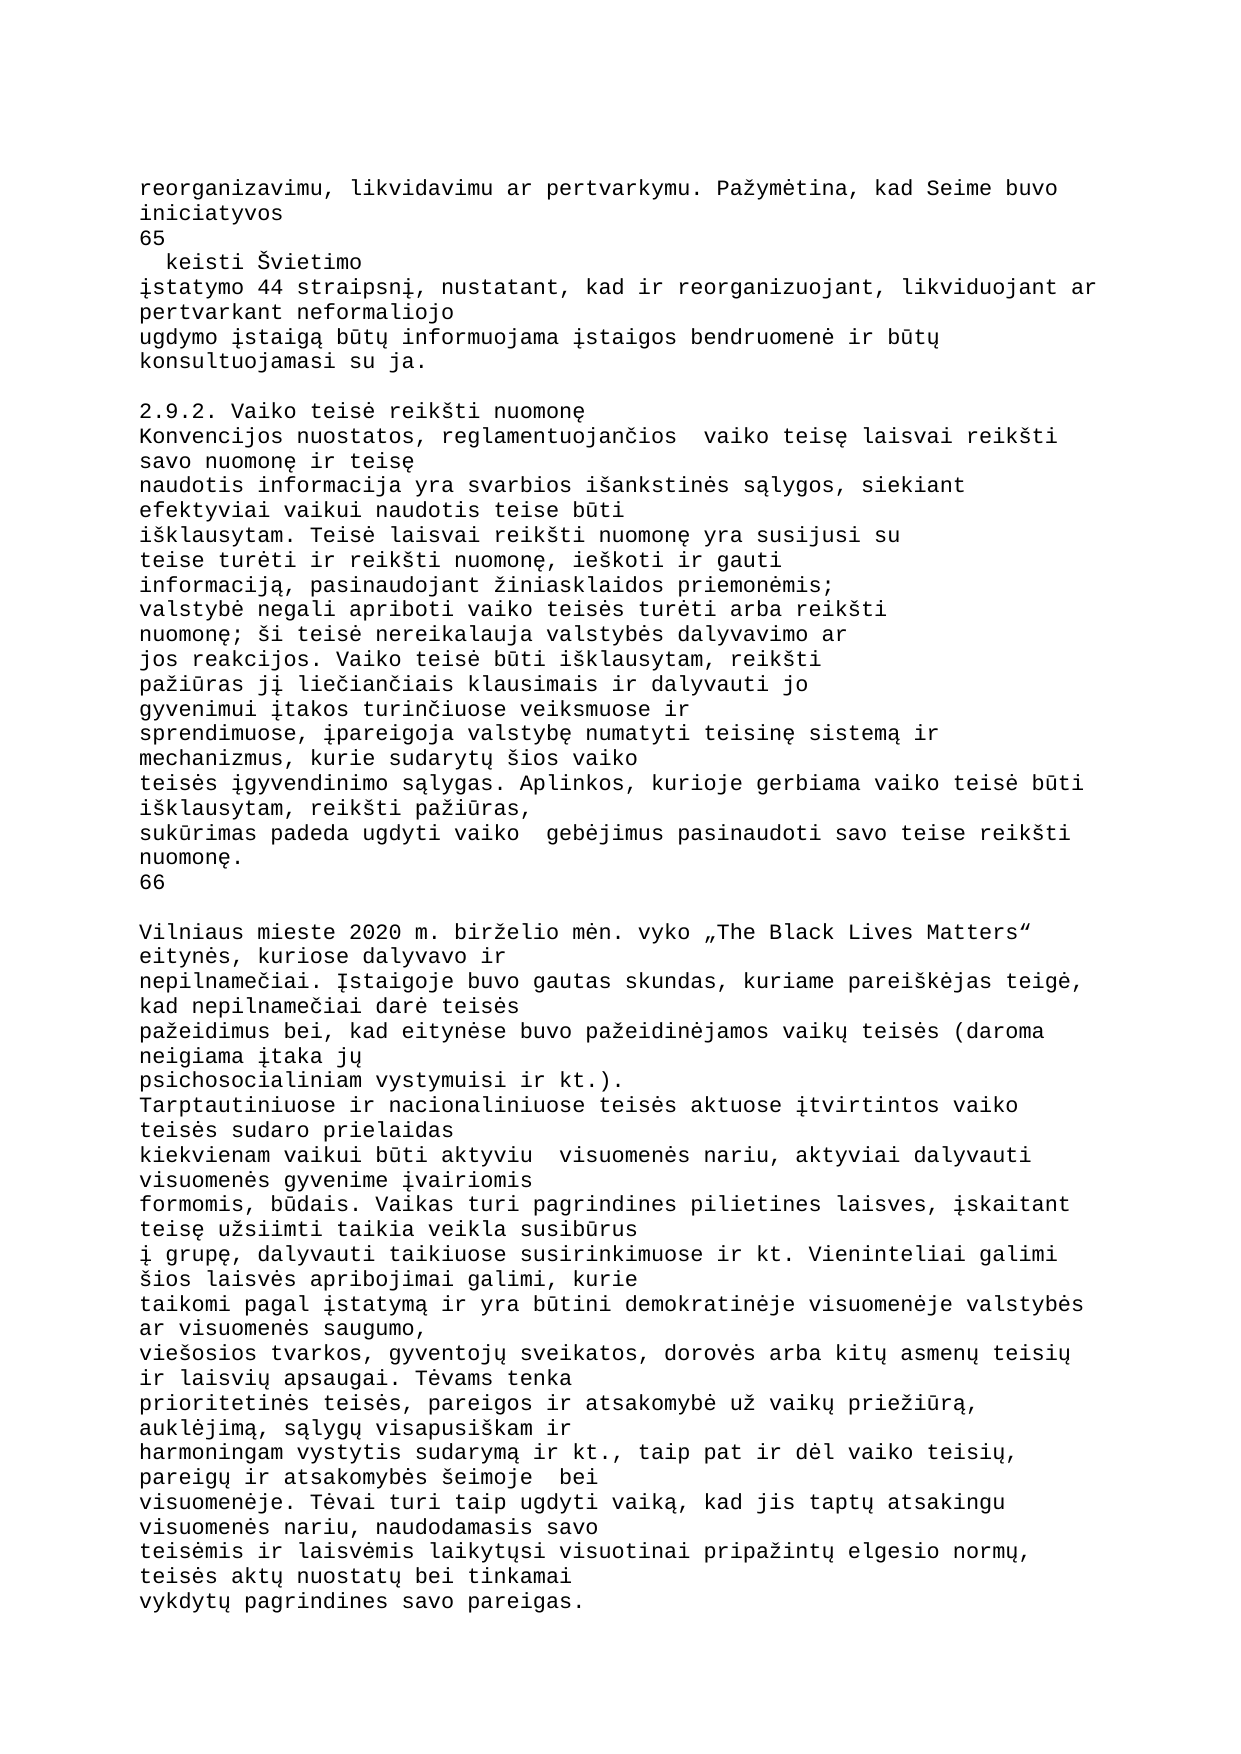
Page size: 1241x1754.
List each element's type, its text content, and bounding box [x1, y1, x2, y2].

text įstatymo 44 straipsnį, nustatant, kad ir reorganizuojant, likviduojant ar pertvarkant neformaliojo [139, 276, 1101, 326]
text keisti Švietimo [139, 252, 1101, 276]
text naudotis informacija yra svarbios išankstinės sąlygos, siekiant efektyviai vaikui naudotis teise būti [139, 475, 1101, 524]
text teise turėti ir reikšti nuomonę, ieškoti ir gauti [139, 549, 1101, 574]
text 65 [139, 227, 1101, 252]
text teisės įgyvendinimo sąlygas. Aplinkos, kurioje gerbiama vaiko teisė būti išklausytam, reikšti pažiūras, [139, 772, 1101, 822]
text viešosios tvarkos, gyventojų sveikatos, dorovės arba kitų asmenų teisių ir laisvių apsaugai. Tėvams tenka [139, 1342, 1101, 1392]
text vykdytų pagrindines savo pareigas. [139, 1590, 1101, 1615]
text ugdymo įstaigą būtų informuojama įstaigos bendruomenė ir būtų konsultuojamasi su ja. [139, 326, 1101, 376]
text pažiūras jį liečiančiais klausimais ir dalyvauti jo [139, 673, 1101, 698]
text taikomi pagal įstatymą ir yra būtini demokratinėje visuomenėje valstybės ar visuomenės saugumo, [139, 1293, 1101, 1342]
text sukūrimas padeda ugdyti vaiko gebėjimus pasinaudoti savo teise reikšti nuomonę. [139, 822, 1101, 871]
text visuomenėje. Tėvai turi taip ugdyti vaiką, kad jis taptų atsakingu visuomenės nariu, naudodamasis savo [139, 1491, 1101, 1541]
text jos reakcijos. Vaiko teisė būti išklausytam, reikšti [139, 648, 1101, 673]
text 66 [139, 871, 1101, 896]
text formomis, būdais. Vaikas turi pagrindines pilietines laisves, įskaitant teisę užsiimti taikia veikla susibūrus [139, 1194, 1101, 1243]
text Tarptautiniuose ir nacionaliniuose teisės aktuose įtvirtintos vaiko teisės sudaro prielaidas [139, 1094, 1101, 1144]
text gyvenimui įtakos turinčiuose veiksmuose ir [139, 698, 1101, 723]
text 2.9.2. Vaiko teisė reikšti nuomonę [139, 400, 1101, 425]
text teisėmis ir laisvėmis laikytųsi visuotinai pripažintų elgesio normų, teisės aktų nuostatų bei tinkamai [139, 1541, 1101, 1590]
text pažeidimus bei, kad eitynėse buvo pažeidinėjamos vaikų teisės (daroma neigiama įtaka jų [139, 1020, 1101, 1070]
text nuomonę; ši teisė nereikalauja valstybės dalyvavimo ar [139, 623, 1101, 648]
text valstybė negali apriboti vaiko teisės turėti arba reikšti [139, 599, 1101, 623]
text Vilniaus mieste 2020 m. birželio mėn. vyko „The Black Lives Matters“ eitynės, kuriose dalyvavo ir [139, 921, 1101, 971]
text nepilnamečiai. Įstaigoje buvo gautas skundas, kuriame pareiškėjas teigė, kad nepilnamečiai darė teisės [139, 971, 1101, 1020]
text kiekvienam vaikui būti aktyviu visuomenės nariu, aktyviai dalyvauti visuomenės gyvenime įvairiomis [139, 1144, 1101, 1194]
text reorganizavimu, likvidavimu ar pertvarkymu. Pažymėtina, kad Seime buvo iniciatyvos [139, 177, 1101, 227]
text harmoningam vystytis sudarymą ir kt., taip pat ir dėl vaiko teisių, pareigų ir atsakomybės šeimoje bei [139, 1442, 1101, 1491]
text į grupę, dalyvauti taikiuose susirinkimuose ir kt. Vieninteliai galimi šios laisvės apribojimai galimi, kurie [139, 1243, 1101, 1293]
text psichosocialiniam vystymuisi ir kt.). [139, 1070, 1101, 1094]
text sprendimuose, įpareigoja valstybę numatyti teisinę sistemą ir mechanizmus, kurie sudarytų šios vaiko [139, 723, 1101, 772]
text išklausytam. Teisė laisvai reikšti nuomonę yra susijusi su [139, 524, 1101, 549]
text informaciją, pasinaudojant žiniasklaidos priemonėmis; [139, 574, 1101, 599]
text prioritetinės teisės, pareigos ir atsakomybė už vaikų priežiūrą, auklėjimą, sąlygų visapusiškam ir [139, 1392, 1101, 1442]
text Konvencijos nuostatos, reglamentuojančios vaiko teisę laisvai reikšti savo nuomonę ir teisę [139, 425, 1101, 475]
